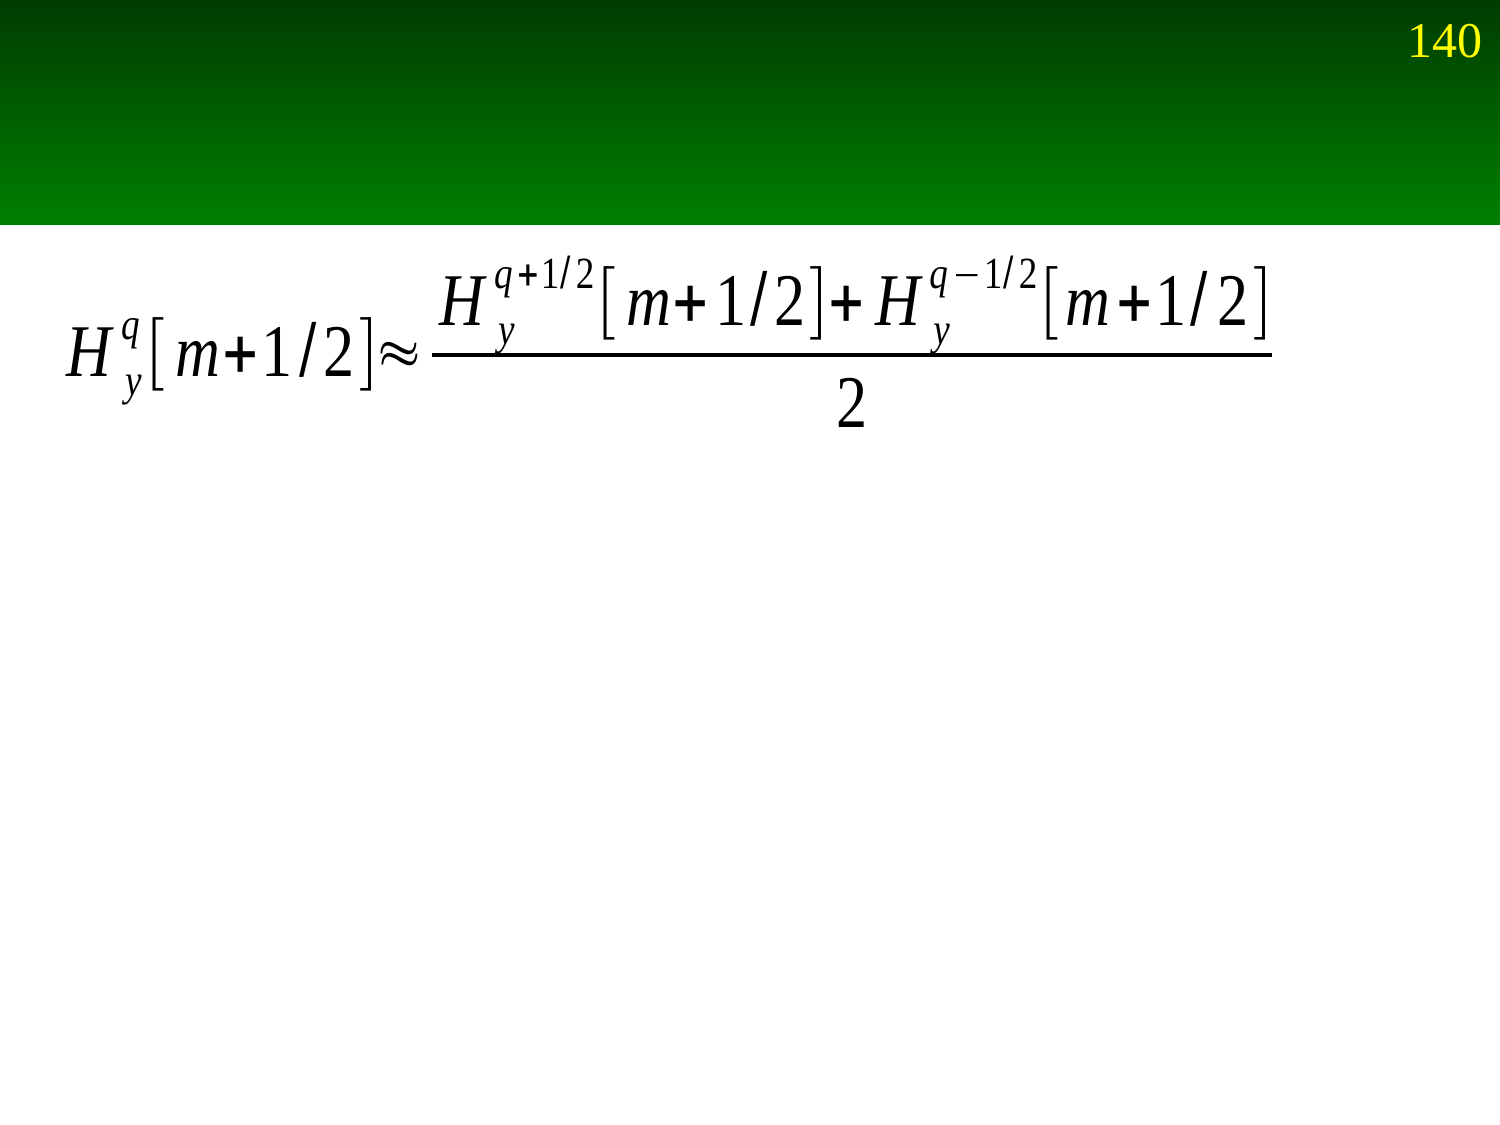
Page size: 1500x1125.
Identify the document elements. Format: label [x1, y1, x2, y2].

chart [47, 246, 1289, 447]
